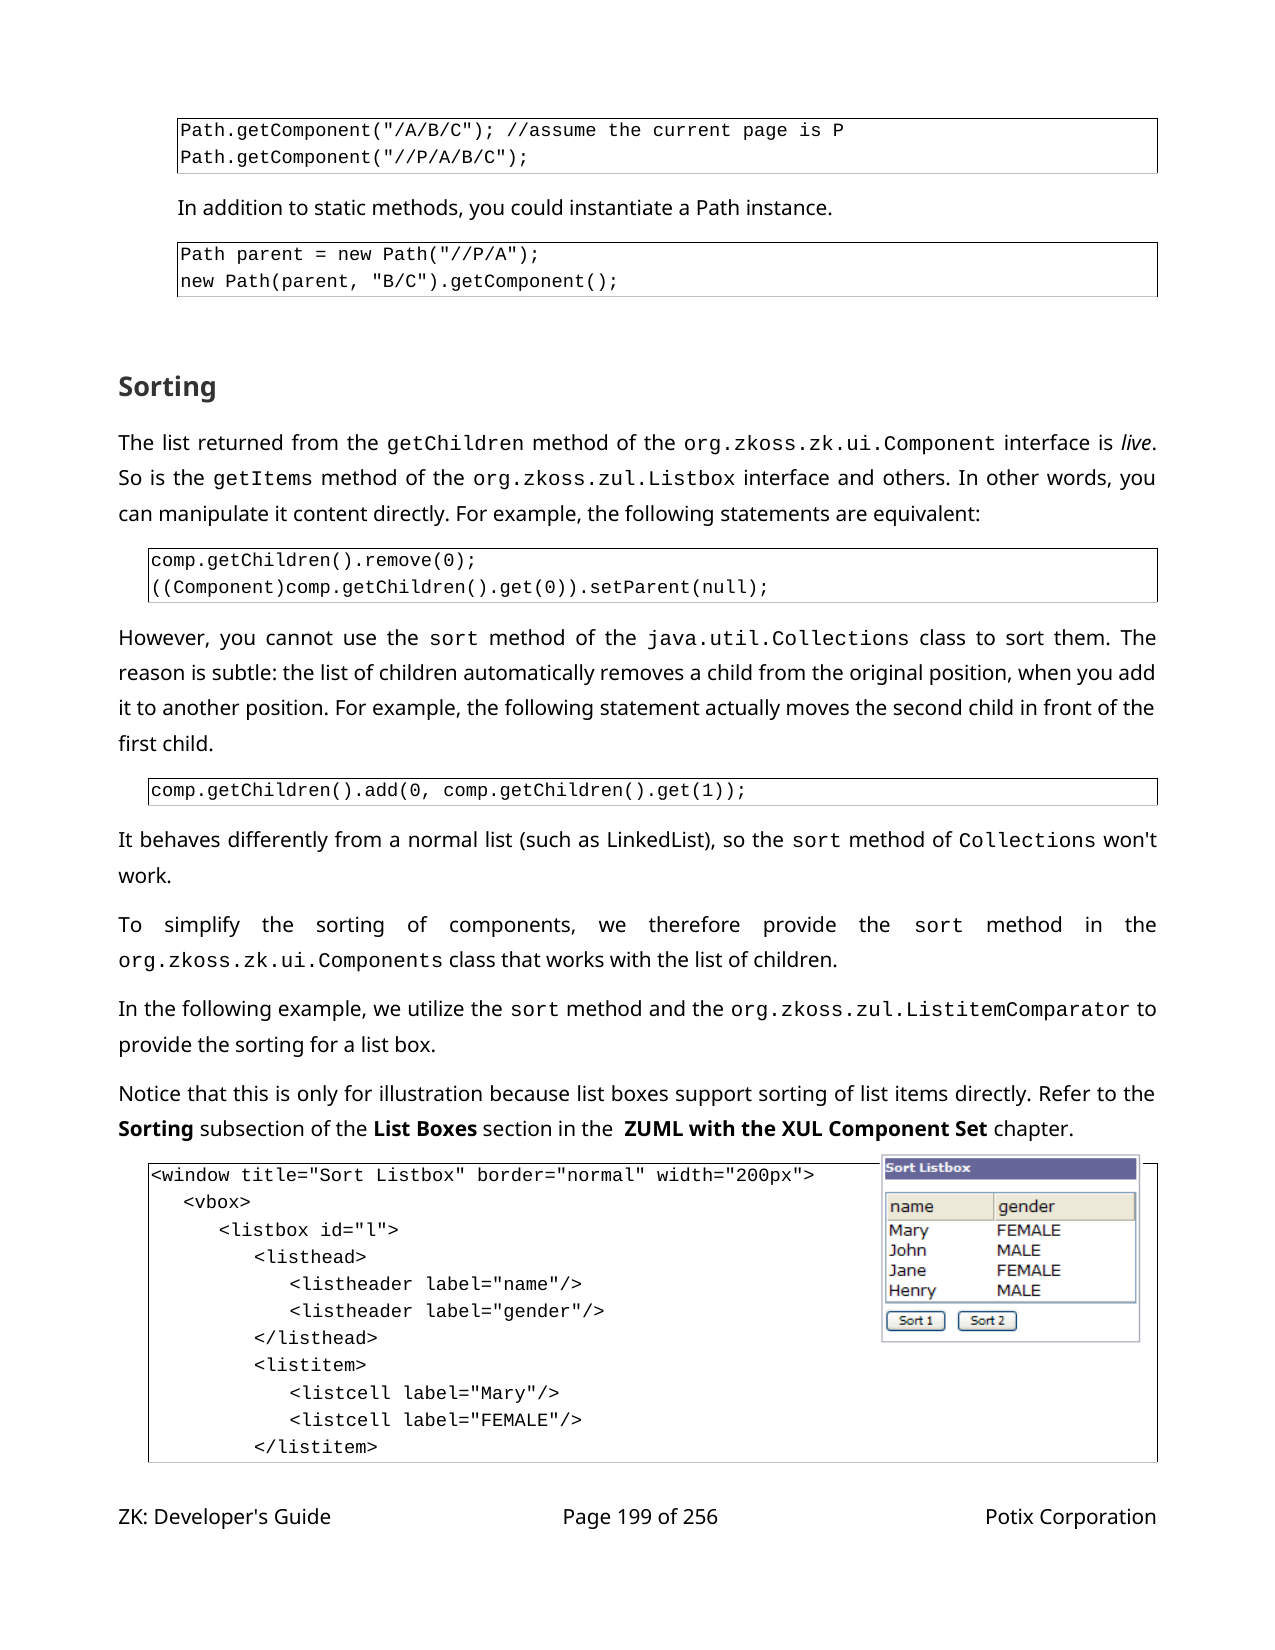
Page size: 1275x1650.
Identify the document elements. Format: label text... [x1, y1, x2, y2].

text <vbox> [149, 1190, 879, 1214]
text <listcell label="Mary"/> [149, 1381, 1157, 1405]
text Path.getComponent("/A/B/C"); //assume the current page is P [178, 119, 1157, 142]
text Path.getComponent("//P/A/B/C"); [178, 145, 1157, 173]
text <listitem> [149, 1353, 1157, 1378]
text new Path(parent, "B/C").getComponent(); [178, 269, 1157, 296]
text comp.getChildren().add(0, comp.getChildren().get(1)); [149, 779, 1157, 805]
text <listheader label="name"/> [149, 1272, 879, 1296]
picture [879, 1152, 1144, 1345]
text To simplify the sorting of components, we therefore provide the sort method in the org.zkoss.zk.ui.Components class that works with the list of children. [118, 910, 1157, 974]
text Notice that this is only for illustration because list boxes support sorting of list items directly. Refer to the Sorting subsection of the List Boxes section in the ZUML with the XUL Component Set chapter. [118, 1079, 1157, 1142]
text The list returned from the getChildren method of the org.zkoss.zk.ui.Component interface is live. So is the getItems method of the org.zkoss.zul.Listbox interface and others. In other words, you can manipulate it content directly. For example, the following statements are equivalent: [118, 428, 1157, 527]
text </listhead> [149, 1326, 1157, 1350]
text [1144, 1217, 1157, 1242]
text <listheader label="gender"/> [149, 1299, 879, 1323]
text However, you cannot use the sort method of the java.util.Collections class to sort them. The reason is subtle: the list of children automatically removes a child from the original position, when you add it to another position. For example, the following statement actually moves the second child in front of the first child. [118, 623, 1157, 757]
subtitle Sorting [118, 367, 1157, 404]
text In the following example, we utilize the sort method and the org.zkoss.zul.ListitemComparator to provide the sorting for a list box. [118, 994, 1157, 1058]
text ((Component)comp.getChildren().get(0)).setParent(null); [149, 575, 1157, 602]
text </listitem> [149, 1435, 1157, 1462]
text It behaves differently from a normal list (such as LinkedList), so the sort method of Collections won't work. [118, 826, 1157, 889]
text [1144, 1244, 1157, 1269]
text <window title="Sort Listbox" border="normal" width="200px"> [149, 1164, 879, 1187]
text comp.getChildren().remove(0); [149, 549, 1157, 572]
text In addition to static methods, you could instantiate a Path instance. [177, 193, 1157, 221]
text <listcell label="FEMALE"/> [149, 1408, 1157, 1432]
text <listbox id="l"> [149, 1217, 879, 1242]
text <listhead> [149, 1244, 879, 1269]
text Path parent = new Path("//P/A"); [178, 243, 1157, 266]
text [1144, 1190, 1157, 1214]
